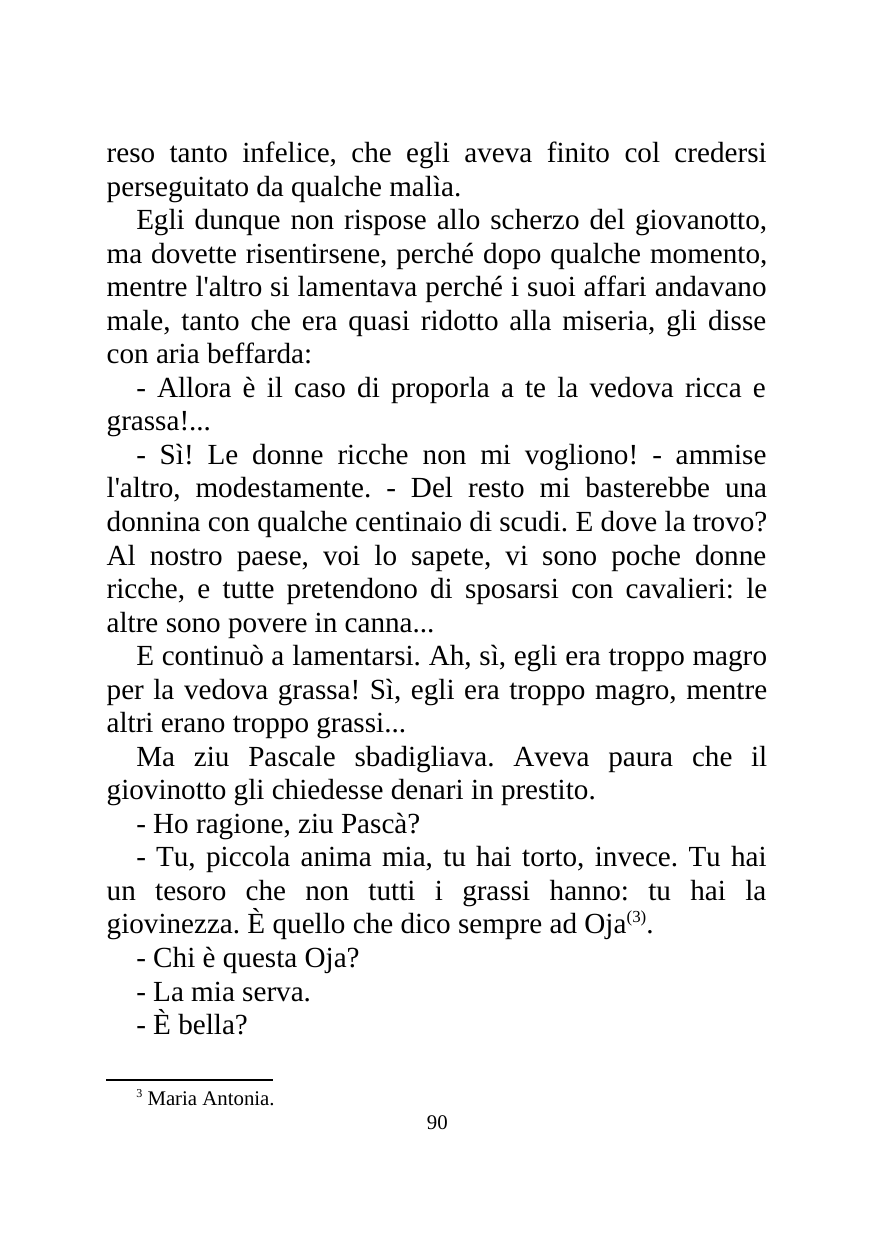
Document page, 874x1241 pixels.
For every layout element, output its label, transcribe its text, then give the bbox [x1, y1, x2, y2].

text - Chi è questa Oja? [106, 940, 768, 974]
text - Sì! Le donne ricche non mi vogliono! - ammise l'altro, modestamente. - Del resto mi basterebbe una donnina con qualche centinaio di scudi. E dove la trovo? Al nostro paese, voi lo sapete, vi sono poche donne ricche, e tutte pretendono di sposarsi con cavalieri: le altre sono povere in canna... [106, 437, 768, 638]
text reso tanto infelice, che egli aveva finito col credersi perseguitato da qualche malìa. [106, 135, 768, 202]
text Ma ziu Pascale sbadigliava. Aveva paura che il giovinotto gli chiedesse denari in prestito. [106, 739, 768, 806]
text - È bella? [106, 1007, 768, 1041]
text - Ho ragione, ziu Pascà? [106, 806, 768, 839]
text Egli dunque non rispose allo scherzo del giovanotto, ma dovette risentirsene, perché dopo qualche momento, mentre l'altro si lamentava perché i suoi affari andavano male, tanto che era quasi ridotto alla miseria, gli disse con aria beffarda: [106, 202, 768, 370]
text Maria Antonia. [106, 1086, 768, 1110]
text - Allora è il caso di proporla a te la vedova ricca e grassa!... [106, 370, 768, 437]
text - Tu, piccola anima mia, tu hai torto, invece. Tu hai un tesoro che non tutti i grassi hanno: tu hai la giovinezza. È quello che dico sempre ad Oja(). [106, 839, 768, 940]
text - La mia serva. [106, 974, 768, 1007]
text E continuò a lamentarsi. Ah, sì, egli era troppo magro per la vedova grassa! Sì, egli era troppo magro, mentre altri erano troppo grassi... [106, 638, 768, 739]
